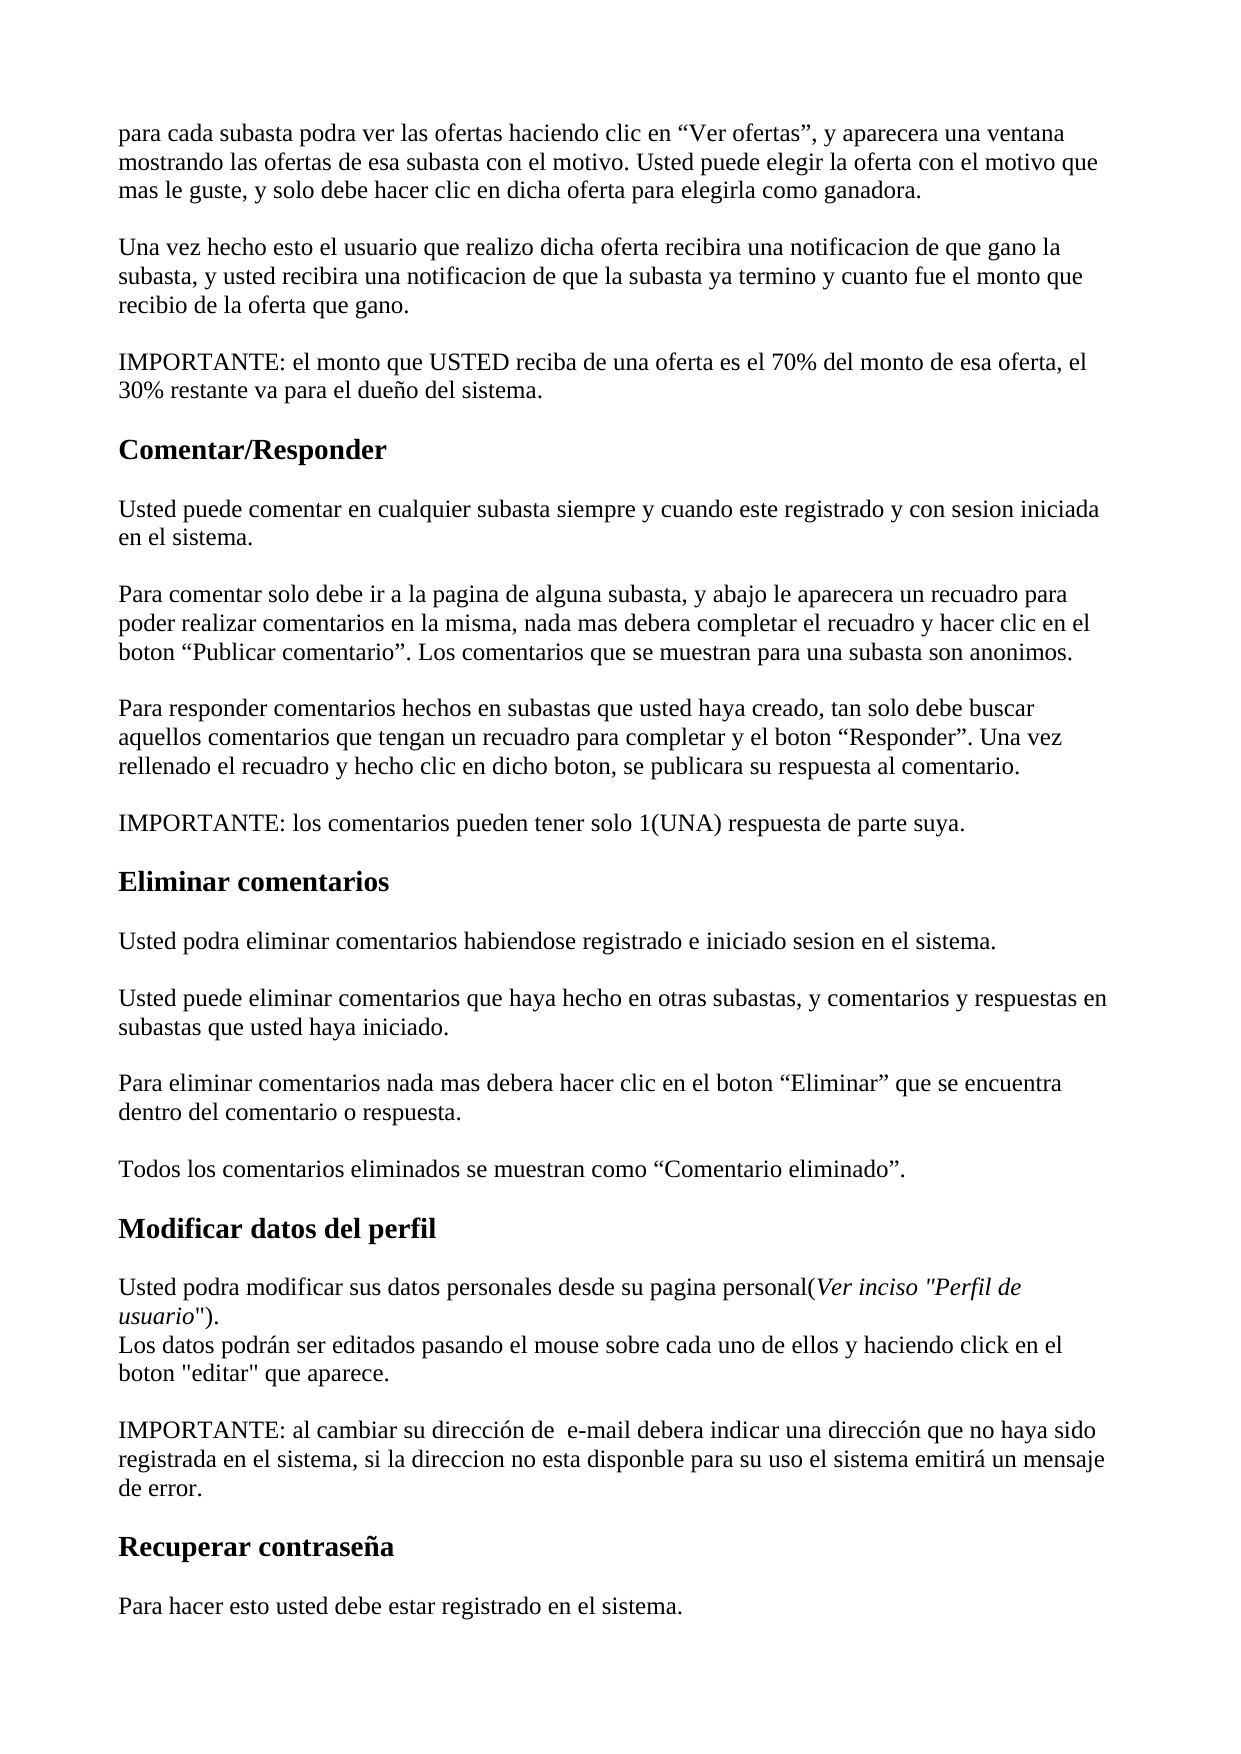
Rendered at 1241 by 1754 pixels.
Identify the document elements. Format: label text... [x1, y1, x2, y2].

text Para hacer esto usted debe estar registrado en el sistema. [118, 1591, 1122, 1620]
text Usted podra modificar sus datos personales desde su pagina personal(Ver inciso "Perfil de usuario"). [118, 1272, 1122, 1330]
text Para eliminar comentarios nada mas debera hacer clic en el boton “Eliminar” que se encuentra dentro del comentario o respuesta. [118, 1068, 1122, 1126]
text Recuperar contraseña [118, 1529, 1122, 1563]
text Eliminar comentarios [118, 864, 1122, 898]
text IMPORTANTE: al cambiar su dirección de e-mail debera indicar una dirección que no haya sido registrada en el sistema, si la direccion no esta disponble para su uso el sistema emitirá un mensaje de error. [118, 1415, 1122, 1502]
text IMPORTANTE: los comentarios pueden tener solo 1(UNA) respuesta de parte suya. [118, 808, 1122, 837]
text Modificar datos del perfil [118, 1211, 1122, 1244]
text Una vez hecho esto el usuario que realizo dicha oferta recibira una notificacion de que gano la subasta, y usted recibira una notificacion de que la subasta ya termino y cuanto fue el monto que recibio de la oferta que gano. [118, 232, 1122, 319]
text Usted puede eliminar comentarios que haya hecho en otras subastas, y comentarios y respuestas en subastas que usted haya iniciado. [118, 983, 1122, 1040]
text Usted podra eliminar comentarios habiendose registrado e iniciado sesion en el sistema. [118, 926, 1122, 955]
text Para responder comentarios hechos en subastas que usted haya creado, tan solo debe buscar aquellos comentarios que tengan un recuadro para completar y el boton “Responder”. Una vez rellenado el recuadro y hecho clic en dicho boton, se publicara su respuesta al comentario. [118, 693, 1122, 780]
text Los datos podrán ser editados pasando el mouse sobre cada uno de ellos y haciendo click en el boton "editar" que aparece. [118, 1330, 1122, 1387]
text IMPORTANTE: el monto que USTED reciba de una oferta es el 70% del monto de esa oferta, el 30% restante va para el dueño del sistema. [118, 347, 1122, 404]
text Usted puede comentar en cualquier subasta siempre y cuando este registrado y con sesion iniciada en el sistema. [118, 494, 1122, 551]
text para cada subasta podra ver las ofertas haciendo clic en “Ver ofertas”, y aparecera una ventana mostrando las ofertas de esa subasta con el motivo. Usted puede elegir la oferta con el motivo que mas le guste, y solo debe hacer clic en dicha oferta para elegirla como ganadora. [118, 118, 1122, 204]
text Para comentar solo debe ir a la pagina de alguna subasta, y abajo le aparecera un recuadro para poder realizar comentarios en la misma, nada mas debera completar el recuadro y hacer clic en el boton “Publicar comentario”. Los comentarios que se muestran para una subasta son anonimos. [118, 579, 1122, 666]
text Todos los comentarios eliminados se muestran como “Comentario eliminado”. [118, 1154, 1122, 1183]
text Comentar/Responder [118, 432, 1122, 466]
